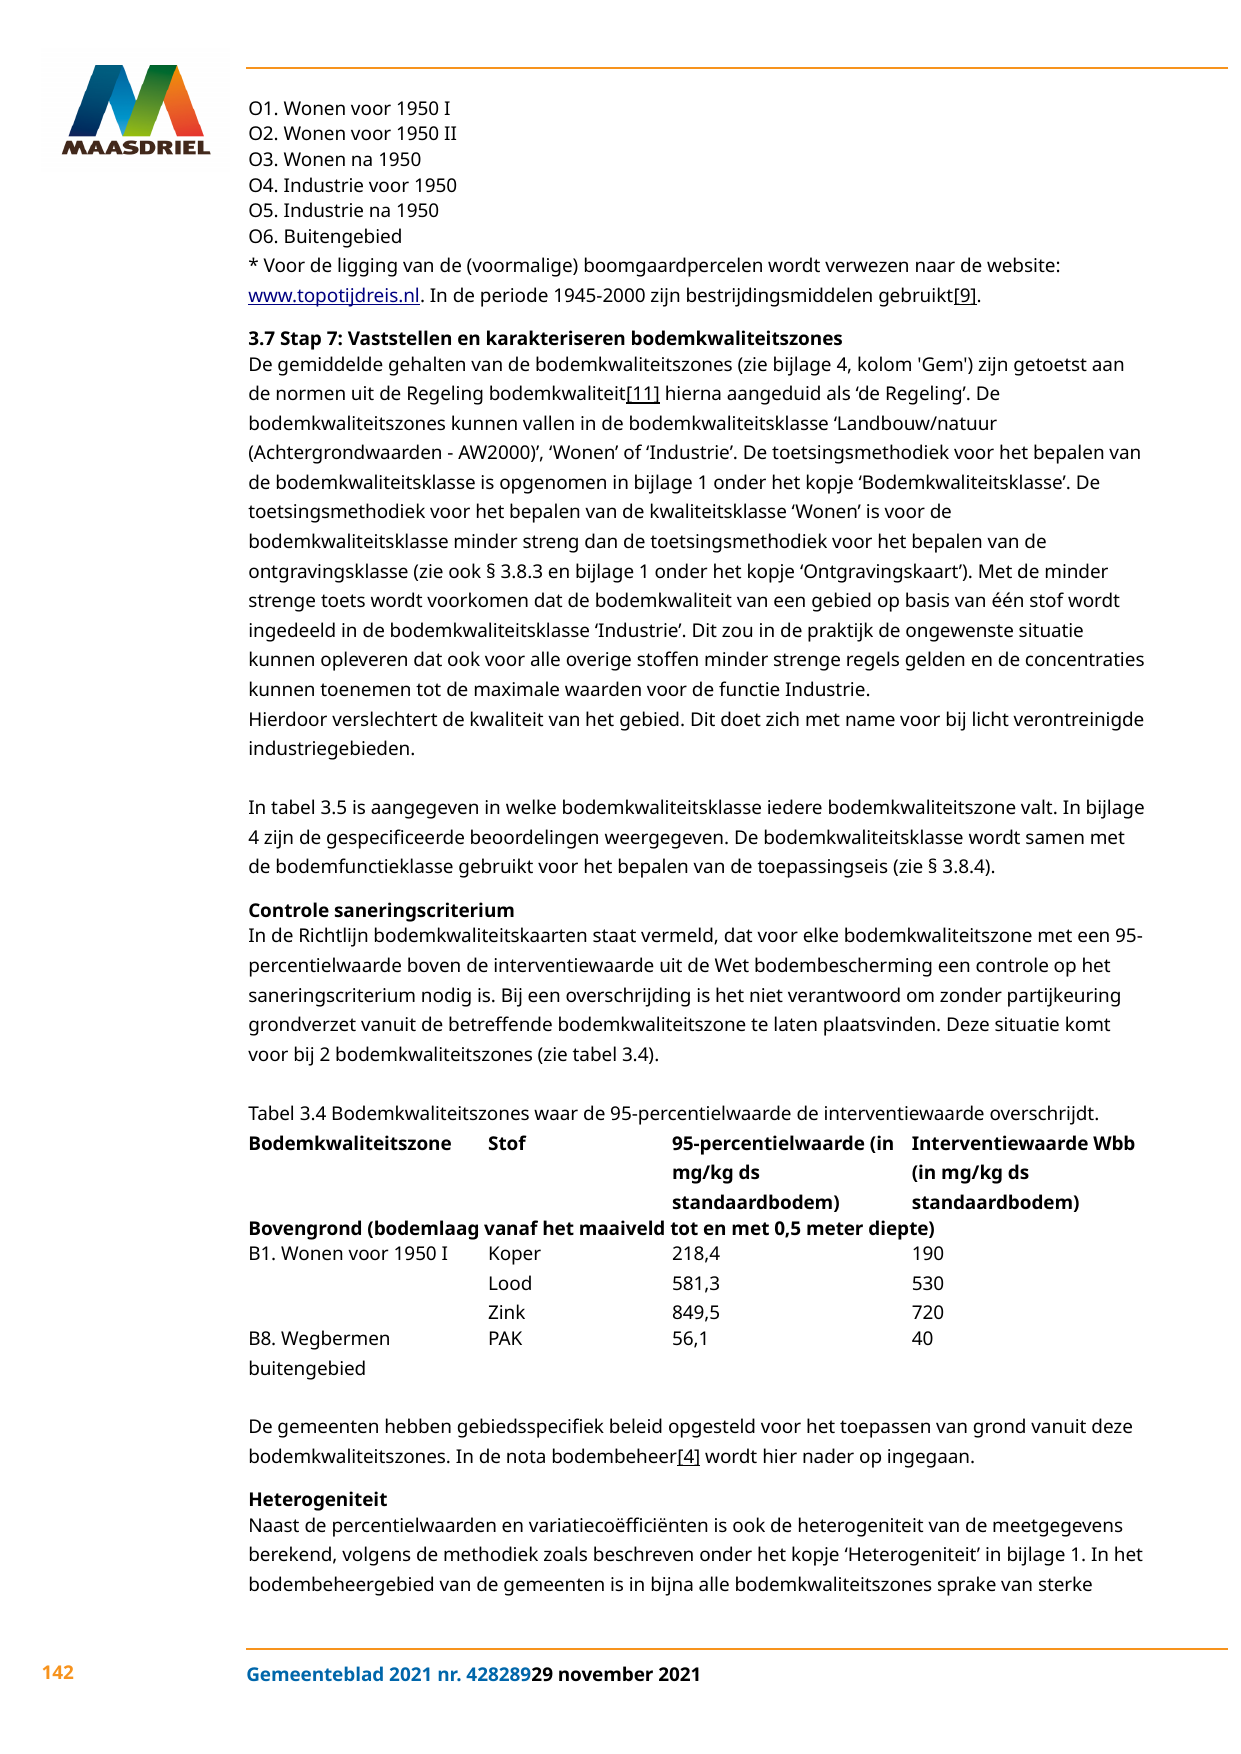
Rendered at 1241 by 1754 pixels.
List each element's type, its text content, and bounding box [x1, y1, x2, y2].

table_cell PAK [488, 1325, 672, 1381]
text In de Richtlijn bodemkwaliteitskaarten staat vermeld, dat voor elke bodemkwaliteitszone met een 95-percentielwaarde boven de interventiewaarde uit de Wet bodembescherming een controle op het saneringscriterium nodig is. Bij een overschrijding is het niet verantwoord om zonder partijkeuring grondverzet vanuit de betreffende bodemkwaliteitszone te laten plaatsvinden. Deze situatie komt voor bij 2 bodemkwaliteitszones (zie tabel 3.4). [248, 923, 1152, 1067]
picture [41, 47, 231, 172]
table_cell B8. Wegbermen buitengebied [248, 1325, 488, 1381]
table_cell O3. Wonen na 1950 [248, 146, 1152, 172]
text De gemiddelde gehalten van de bodemkwaliteitszones (zie bijlage 4, kolom 'Gem') zijn getoetst aan de normen uit de Regeling bodemkwaliteit[11] hierna aangeduid als ‘de Regeling’. De bodemkwaliteitszones kunnen vallen in de bodemkwaliteitsklasse ‘Landbouw/natuur (Achtergrondwaarden - AW2000)’, ‘Wonen’ of ‘Industrie’. De toetsingsmethodiek voor het bepalen van de bodemkwaliteitsklasse is opgenomen in bijlage 1 onder het kopje ‘Bodemkwaliteitsklasse’. De toetsingsmethodiek voor het bepalen van de kwaliteitsklasse ‘Wonen’ is voor de bodemkwaliteitsklasse minder streng dan de toetsingsmethodiek voor het bepalen van de ontgravingsklasse (zie ook § 3.8.3 en bijlage 1 onder het kopje ‘Ontgravingskaart’). Met de minder strenge toets wordt voorkomen dat de bodemkwaliteit van een gebied op basis van één stof wordt ingedeeld in de bodemkwaliteitsklasse ‘Industrie’. Dit zou in de praktijk de ongewenste situatie kunnen opleveren dat ook voor alle overige stoffen minder strenge regels gelden en de concentraties kunnen toenemen tot de maximale waarden voor de functie Industrie. [248, 351, 1152, 702]
table_cell 218,4 581,3 849,5 [672, 1240, 912, 1325]
table_cell O4. Industrie voor 1950 [248, 172, 1152, 198]
table_cell O1. Wonen voor 1950 I [248, 95, 1152, 121]
table_cell 190 530 720 [912, 1240, 1152, 1325]
table_header Bodemkwaliteitszone [248, 1130, 488, 1215]
text De gemeenten hebben gebiedsspecifiek beleid opgesteld voor het toepassen van grond vanuit deze bodemkwaliteitszones. In de nota bodembeheer[4] wordt hier nader op ingegaan. [248, 1413, 1152, 1469]
table_cell Koper Lood Zink [488, 1240, 672, 1325]
table_header Stof [488, 1130, 672, 1215]
text Controle saneringscriterium [248, 897, 1152, 923]
text Naast de percentielwaarden en variatiecoëfficiënten is ook de heterogeniteit van de meetgegevens berekend, volgens de methodiek zoals beschreven onder het kopje ‘Heterogeniteit’ in bijlage 1. In het bodembeheergebied van de gemeenten is in bijna alle bodemkwaliteitszones sprake van sterke [248, 1512, 1152, 1597]
text 3.7 Stap 7: Vaststellen en karakteriseren bodemkwaliteitszones [248, 325, 1152, 351]
table_cell O6. Buitengebied [248, 224, 1152, 249]
table_header 95-percentielwaarde (in mg/kg ds standaardbodem) [672, 1130, 912, 1215]
table_cell 40 [912, 1325, 1152, 1381]
table_cell O2. Wonen voor 1950 II [248, 121, 1152, 146]
text Hierdoor verslechtert de kwaliteit van het gebied. Dit doet zich met name voor bij licht verontreinigde industriegebieden. [248, 706, 1152, 761]
text Heterogeniteit [248, 1486, 1152, 1512]
table_cell O5. Industrie na 1950 [248, 198, 1152, 223]
table_cell 56,1 [672, 1325, 912, 1381]
text Tabel 3.4 Bodemkwaliteitszones waar de 95-percentielwaarde de interventiewaarde overschrijdt. [248, 1100, 1152, 1126]
text In tabel 3.5 is aangegeven in welke bodemkwaliteitsklasse iedere bodemkwaliteitszone valt. In bijlage 4 zijn de gespecificeerde beoordelingen weergegeven. De bodemkwaliteitsklasse wordt samen met de bodemfunctieklasse gebruikt voor het bepalen van de toepassingseis (zie § 3.8.4). [248, 794, 1152, 879]
table_header Interventiewaarde Wbb (in mg/kg ds standaardbodem) [912, 1130, 1152, 1215]
table_cell Bovengrond (bodemlaag vanaf het maaiveld tot en met 0,5 meter diepte) [248, 1215, 1152, 1240]
text * Voor de ligging van de (voormalige) boomgaardpercelen wordt verwezen naar de website: www.topotijdreis.nl. In de periode 1945-2000 zijn bestrijdingsmiddelen gebruikt[9]. [248, 252, 1152, 308]
table_cell B1. Wonen voor 1950 I [248, 1240, 488, 1325]
